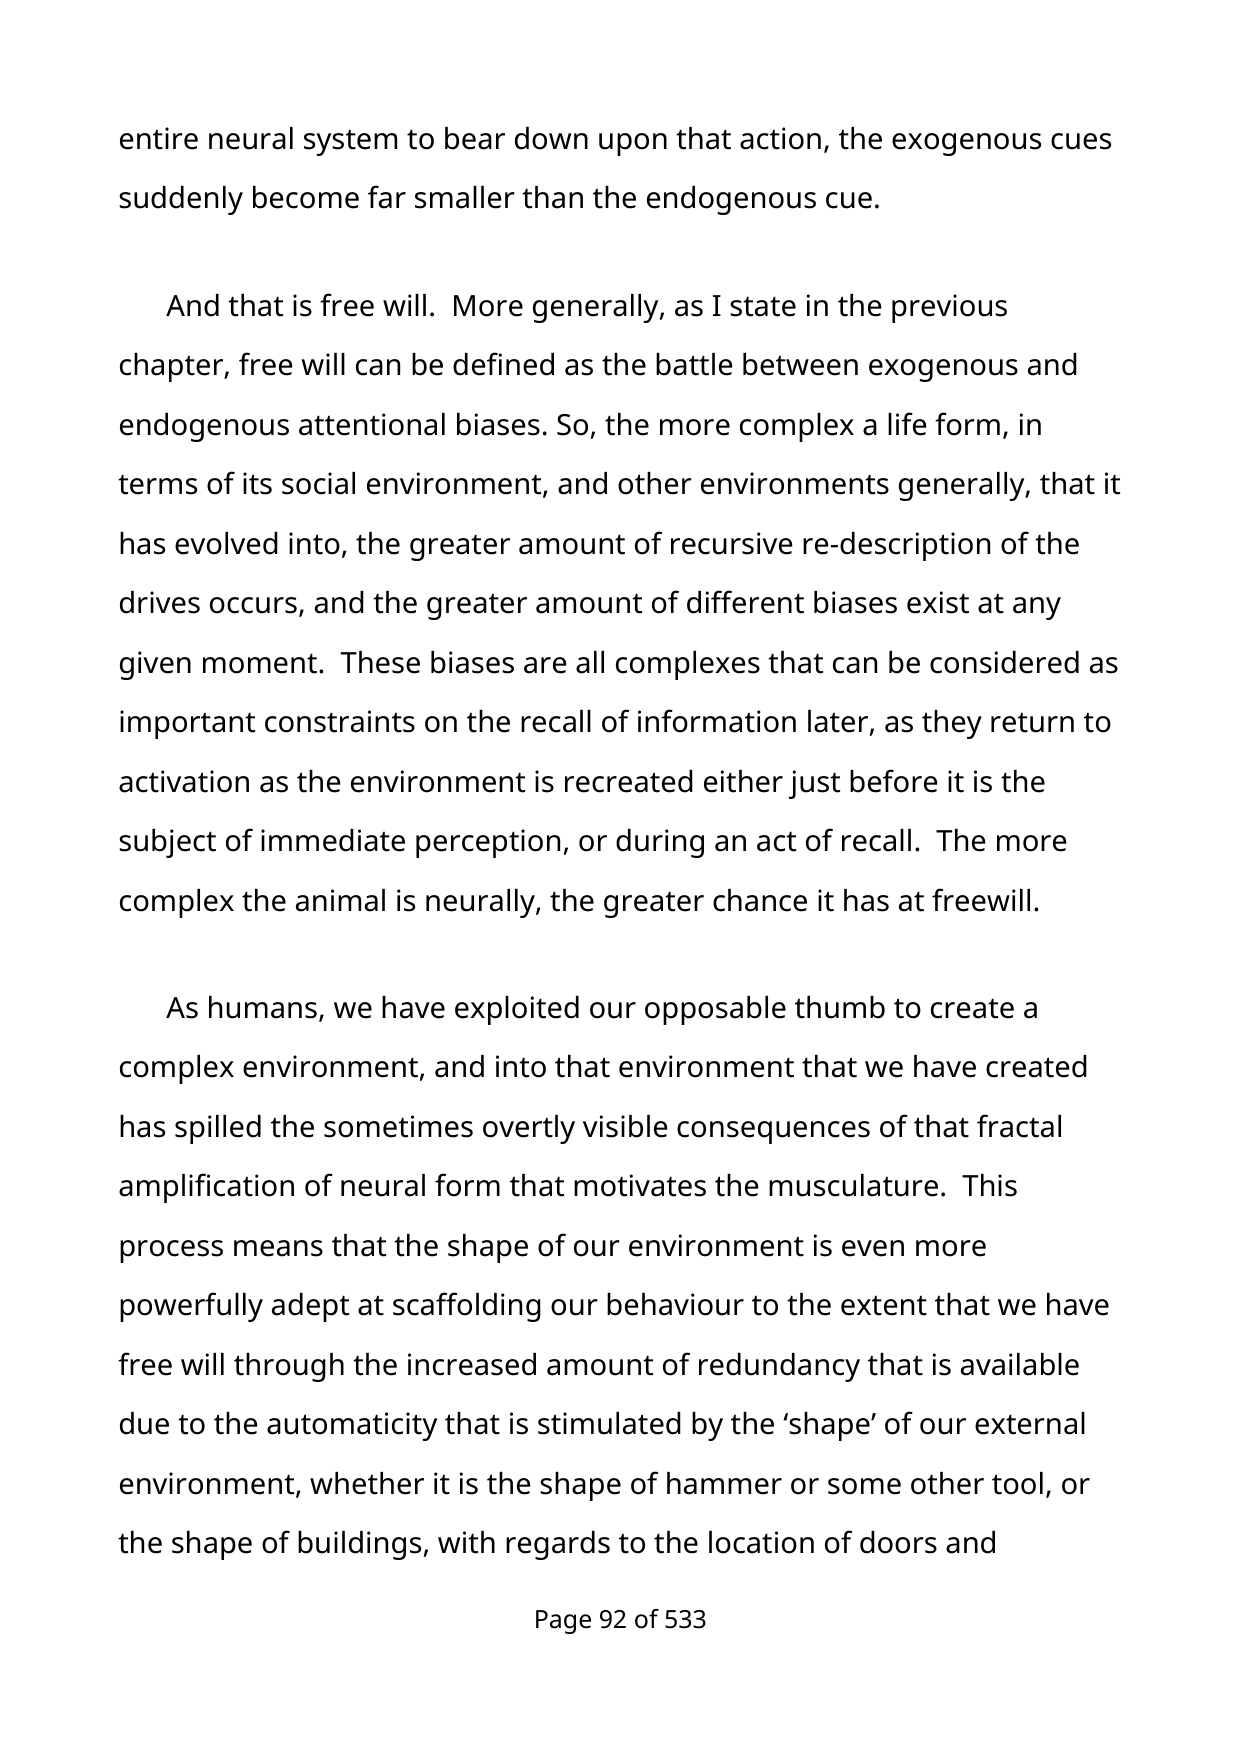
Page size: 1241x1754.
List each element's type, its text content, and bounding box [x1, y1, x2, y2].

text entire neural system to bear down upon that action, the exogenous cues suddenly become far smaller than the endogenous cue. [118, 118, 1122, 217]
text And that is free will. More generally, as I state in the previous chapter, free will can be defined as the battle between exogenous and endogenous attentional biases. So, the more complex a life form, in terms of its social environment, and other environments generally, that it has evolved into, the greater amount of recursive re-description of the drives occurs, and the greater amount of different biases exist at any given moment. These biases are all complexes that can be considered as important constraints on the recall of information later, as they return to activation as the environment is recreated either just before it is the subject of immediate perception, or during an act of recall. The more complex the animal is neurally, the greater chance it has at freewill. [118, 285, 1122, 919]
text As humans, we have exploited our opposable thumb to create a complex environment, and into that environment that we have created has spilled the sometimes overtly visible consequences of that fractal amplification of neural form that motivates the musculature. This process means that the shape of our environment is even more powerfully adept at scaffolding our behaviour to the extent that we have free will through the increased amount of redundancy that is available due to the automaticity that is stimulated by the ‘shape’ of our external environment, whether it is the shape of hammer or some other tool, or the shape of buildings, with regards to the location of doors and [118, 987, 1122, 1562]
